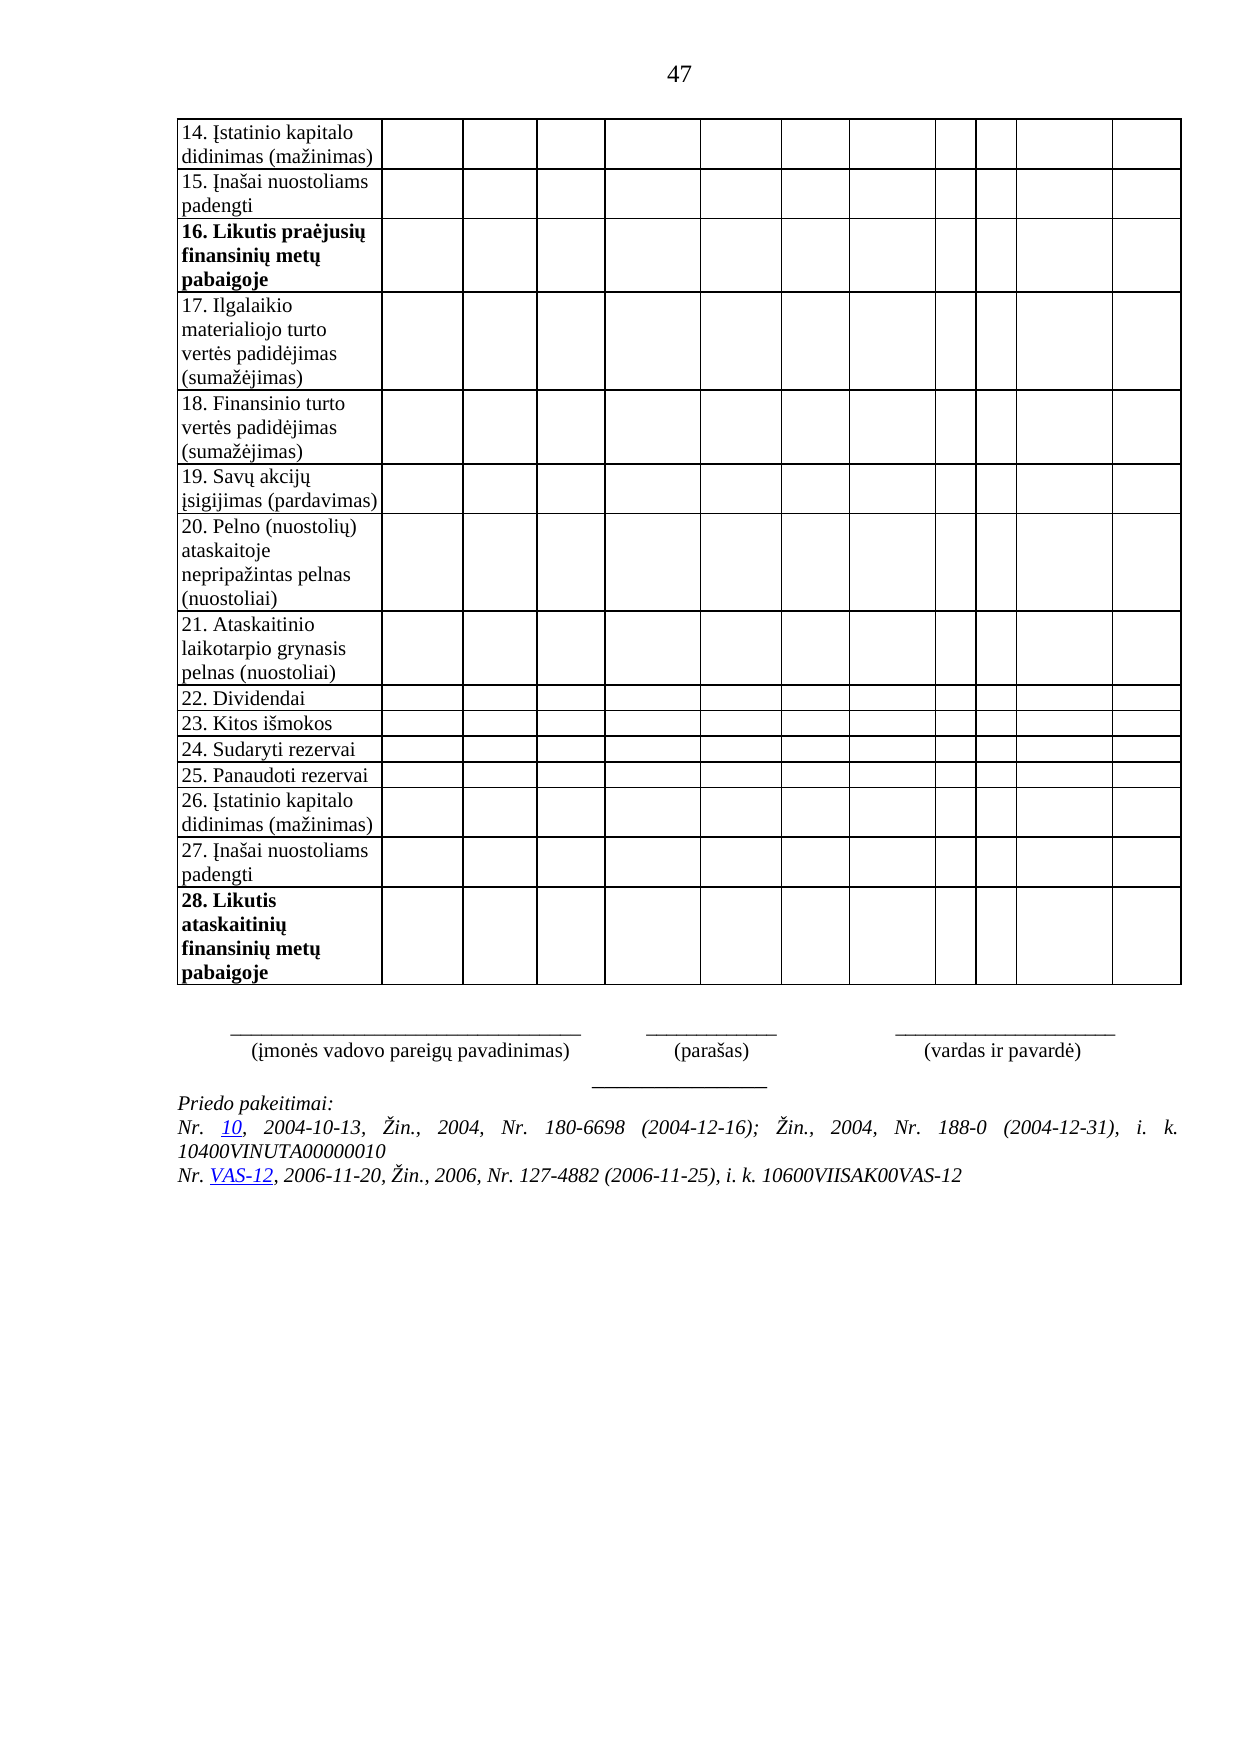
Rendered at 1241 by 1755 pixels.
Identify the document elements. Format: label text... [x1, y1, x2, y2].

table_cell [1017, 170, 1112, 217]
table_cell [1113, 737, 1180, 761]
table_cell [464, 711, 536, 735]
table_cell [538, 391, 604, 463]
table_cell [701, 391, 781, 463]
table_cell [977, 838, 1016, 886]
table_cell [383, 170, 462, 217]
text (įmonės vadovo pareigų pavadinimas) (parašas) (vardas ir pavardė) [177, 1038, 1181, 1062]
table_cell [606, 120, 700, 168]
table_cell [782, 465, 849, 512]
table_cell [701, 838, 781, 886]
table_cell [977, 293, 1016, 389]
table_cell [936, 170, 975, 217]
table_cell [1017, 514, 1112, 610]
table_cell [464, 391, 536, 463]
table_cell 22. Dividendai [178, 686, 381, 710]
table_cell [936, 465, 975, 512]
table_cell [936, 763, 975, 787]
table_cell [850, 465, 935, 512]
table_cell [936, 120, 975, 168]
table_cell [701, 888, 781, 984]
table_cell [464, 293, 536, 389]
table_cell [850, 120, 935, 168]
table_cell [701, 612, 781, 684]
table_cell 27. Įnašai nuostoliams padengti [178, 838, 381, 886]
table_cell 14. Įstatinio kapitalo didinimas (mažinimas) [178, 120, 381, 168]
table_cell [1017, 686, 1112, 710]
table_cell 23. Kitos išmokos [178, 711, 381, 735]
table_cell [1017, 888, 1112, 984]
table_cell [1017, 763, 1112, 787]
table_cell [383, 612, 462, 684]
table_cell [538, 838, 604, 886]
table_cell [936, 612, 975, 684]
table_cell [538, 293, 604, 389]
table_cell [936, 838, 975, 886]
table_cell [782, 391, 849, 463]
table_cell [464, 788, 536, 836]
table_cell [1113, 888, 1180, 984]
table_cell [538, 612, 604, 684]
table_cell [850, 711, 935, 735]
table_cell [1113, 763, 1180, 787]
table_cell [936, 391, 975, 463]
table_cell [464, 514, 536, 610]
table_cell [977, 763, 1016, 787]
table_cell [606, 838, 700, 886]
table_cell [606, 465, 700, 512]
table_cell [1017, 838, 1112, 886]
text Nr. VAS-12, 2006-11-20, Žin., 2006, Nr. 127-4882 (2006-11-25), i. k. 10600VIISAK00VAS-12 [177, 1163, 1181, 1187]
table_cell [464, 612, 536, 684]
table_cell [1017, 788, 1112, 836]
table_cell [1113, 170, 1180, 217]
table_cell [782, 763, 849, 787]
table_cell [538, 170, 604, 217]
table_cell [538, 514, 604, 610]
table_cell [936, 888, 975, 984]
table_cell [977, 686, 1016, 710]
table_cell [977, 391, 1016, 463]
table_cell [606, 612, 700, 684]
table_cell [1113, 838, 1180, 886]
table_cell [606, 711, 700, 735]
text ______________ [177, 1062, 1181, 1091]
table_cell [936, 711, 975, 735]
table_cell 28. Likutis ataskaitinių finansinių metų pabaigoje [178, 888, 381, 984]
table_cell [383, 219, 462, 291]
table_cell [464, 465, 536, 512]
table_cell [977, 888, 1016, 984]
table_cell 17. Ilgalaikio materialiojo turto vertės padidėjimas (sumažėjimas) [178, 293, 381, 389]
table_cell [782, 612, 849, 684]
table_cell [464, 737, 536, 761]
table_cell [606, 763, 700, 787]
table_cell [977, 514, 1016, 610]
table_cell [977, 170, 1016, 217]
table_cell [1017, 737, 1112, 761]
table_cell [383, 711, 462, 735]
table_cell [1113, 514, 1180, 610]
table_cell [606, 788, 700, 836]
table_cell [782, 686, 849, 710]
table_cell [701, 293, 781, 389]
table_cell [977, 219, 1016, 291]
table_cell [538, 219, 604, 291]
table_cell [538, 465, 604, 512]
table_cell [1017, 465, 1112, 512]
table_cell 16. Likutis praėjusių finansinių metų pabaigoje [178, 219, 381, 291]
table_cell [850, 612, 935, 684]
table_cell [936, 293, 975, 389]
table_cell [1113, 293, 1180, 389]
table_cell 25. Panaudoti rezervai [178, 763, 381, 787]
table_cell [606, 293, 700, 389]
table_cell [782, 711, 849, 735]
table_cell [701, 788, 781, 836]
table_cell [782, 838, 849, 886]
table_cell [850, 514, 935, 610]
table_cell [701, 465, 781, 512]
table_cell [1113, 612, 1180, 684]
table_cell [538, 888, 604, 984]
table_cell [850, 219, 935, 291]
table_cell [606, 170, 700, 217]
table_cell [606, 737, 700, 761]
table_cell [538, 788, 604, 836]
table_cell [977, 120, 1016, 168]
table_cell [850, 763, 935, 787]
table_cell [977, 737, 1016, 761]
table_cell [850, 391, 935, 463]
table_cell 19. Savų akcijų įsigijimas (pardavimas) [178, 465, 381, 512]
table_cell [936, 686, 975, 710]
table_cell [977, 711, 1016, 735]
table_cell [701, 170, 781, 217]
table_cell [383, 465, 462, 512]
table_cell [701, 763, 781, 787]
table_cell [464, 170, 536, 217]
table_cell [538, 763, 604, 787]
table_cell [383, 293, 462, 389]
text Priedo pakeitimai: [177, 1091, 1181, 1115]
table_cell [850, 686, 935, 710]
table_cell [464, 763, 536, 787]
table_cell [701, 737, 781, 761]
table_cell [850, 838, 935, 886]
table_cell [936, 737, 975, 761]
table_cell [936, 788, 975, 836]
table_cell [1017, 612, 1112, 684]
table_cell [464, 888, 536, 984]
table_cell 24. Sudaryti rezervai [178, 737, 381, 761]
table_cell [538, 686, 604, 710]
table_cell [1113, 686, 1180, 710]
table_cell [1017, 293, 1112, 389]
table_cell 15. Įnašai nuostoliams padengti [178, 170, 381, 217]
table_cell [383, 391, 462, 463]
table_cell [936, 219, 975, 291]
table_cell [538, 737, 604, 761]
table_cell 21. Ataskaitinio laikotarpio grynasis pelnas (nuostoliai) [178, 612, 381, 684]
table_cell [383, 838, 462, 886]
table_cell [464, 120, 536, 168]
table_cell [782, 514, 849, 610]
table_cell [383, 788, 462, 836]
table_cell [977, 788, 1016, 836]
table_cell [606, 888, 700, 984]
table_cell [977, 465, 1016, 512]
table_cell [701, 120, 781, 168]
table_cell [606, 514, 700, 610]
table_cell [383, 514, 462, 610]
table_cell [1113, 120, 1180, 168]
table_cell [606, 686, 700, 710]
table_cell [1017, 219, 1112, 291]
table_cell [1113, 788, 1180, 836]
table_cell [464, 838, 536, 886]
table_cell [1113, 219, 1180, 291]
table_cell [850, 788, 935, 836]
table_cell [850, 293, 935, 389]
table_cell [606, 391, 700, 463]
table_cell [936, 514, 975, 610]
table_cell [782, 888, 849, 984]
table_cell [606, 219, 700, 291]
table_cell [1017, 120, 1112, 168]
table_cell [782, 293, 849, 389]
table_cell [977, 612, 1016, 684]
table_cell 18. Finansinio turto vertės padidėjimas (sumažėjimas) [178, 391, 381, 463]
table_cell [383, 888, 462, 984]
table_cell [464, 686, 536, 710]
table_cell [782, 788, 849, 836]
table_cell [701, 686, 781, 710]
table_cell [538, 711, 604, 735]
table_cell [782, 170, 849, 217]
table_cell [383, 763, 462, 787]
table_cell [701, 711, 781, 735]
table_cell [850, 888, 935, 984]
table_cell [383, 737, 462, 761]
table_cell [464, 219, 536, 291]
text Nr. 10, 2004-10-13, Žin., 2004, Nr. 180-6698 (2004-12-16); Žin., 2004, Nr. 188-0 (2004-12-31), i. k. 10400VINUTA00000010 [177, 1115, 1181, 1163]
table_cell [1017, 711, 1112, 735]
table_cell 20. Pelno (nuostolių) ataskaitoje nepripažintas pelnas (nuostoliai) [178, 514, 381, 610]
table_cell [1113, 711, 1180, 735]
table_cell [850, 170, 935, 217]
table_cell 26. Įstatinio kapitalo didinimas (mažinimas) [178, 788, 381, 836]
table_cell [782, 120, 849, 168]
table_cell [850, 737, 935, 761]
table_cell [701, 219, 781, 291]
table_cell [782, 219, 849, 291]
table_cell [383, 686, 462, 710]
table_cell [1017, 391, 1112, 463]
table_cell [1113, 391, 1180, 463]
table_cell [701, 514, 781, 610]
table_cell [1113, 465, 1180, 512]
table_cell [782, 737, 849, 761]
table_cell [383, 120, 462, 168]
table_cell [538, 120, 604, 168]
